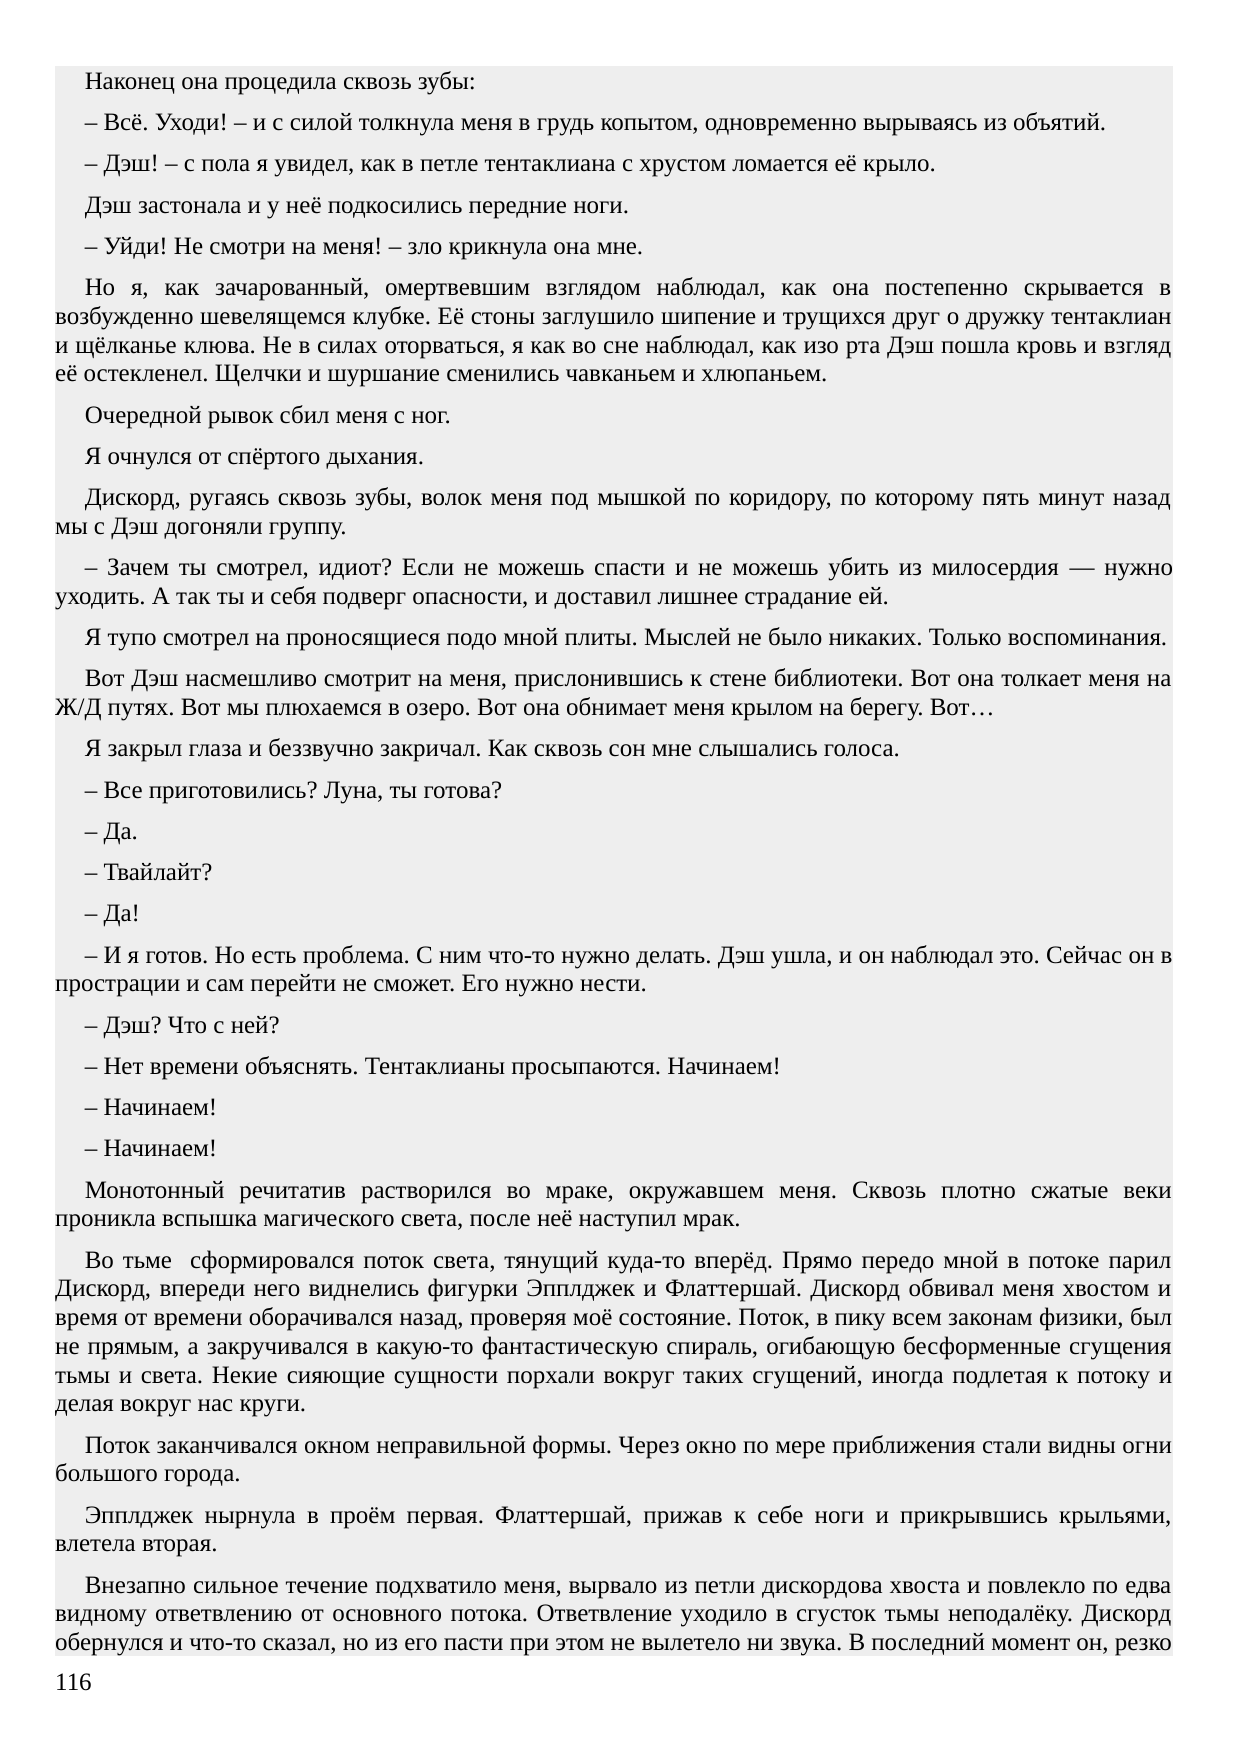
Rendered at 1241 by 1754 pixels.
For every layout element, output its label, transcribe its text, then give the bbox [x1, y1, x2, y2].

text – Начинаем! [55, 1092, 1173, 1121]
text Поток заканчивался окном неправильной формы. Через окно по мере приближения стали видны огни большого города. [55, 1430, 1173, 1487]
text – Все приготовились? Луна, ты готова? [55, 775, 1173, 803]
text – Да. [55, 816, 1173, 845]
text – Дэш! – с пола я увидел, как в петле тентаклиана с хрустом ломается её крыло. [55, 148, 1173, 177]
text – Зачем ты смотрел, идиот? Если не можешь спасти и не можешь убить из милосердия — нужно уходить. А так ты и себя подверг опасности, и доставил лишнее страдание ей. [55, 552, 1173, 610]
text Дискорд, ругаясь сквозь зубы, волок меня под мышкой по коридору, по которому пять минут назад мы с Дэш догоняли группу. [55, 482, 1173, 540]
text Эпплджек нырнула в проём первая. Флаттершай, прижав к себе ноги и прикрывшись крыльями, влетела вторая. [55, 1500, 1173, 1557]
text Я очнулся от спёртого дыхания. [55, 441, 1173, 470]
text – Уйди! Не смотри на меня! – зло крикнула она мне. [55, 231, 1173, 260]
text – Твайлайт? [55, 857, 1173, 886]
text Наконец она процедила сквозь зубы: [55, 66, 1173, 95]
text Дэш застонала и у неё подкосились передние ноги. [55, 190, 1173, 218]
text Но я, как зачарованный, омертвевшим взглядом наблюдал, как она постепенно скрывается в возбужденно шевелящемся клубке. Её стоны заглушило шипение и трущихся друг о дружку тентаклиан и щёлканье клюва. Не в силах оторваться, я как во сне наблюдал, как изо рта Дэш пошла кровь и взгляд её остекленел. Щелчки и шуршание сменились чавканьем и хлюпаньем. [55, 272, 1173, 387]
text Монотонный речитатив растворился во мраке, окружавшем меня. Сквозь плотно сжатые веки проникла вспышка магического света, после неё наступил мрак. [55, 1175, 1173, 1232]
text – Нет времени объяснять. Тентаклианы просыпаются. Начинаем! [55, 1051, 1173, 1080]
text Внезапно сильное течение подхватило меня, вырвало из петли дискордова хвоста и повлекло по едва видному ответвлению от основного потока. Ответвление уходило в сгусток тьмы неподалёку. Дискорд обернулся и что-то сказал, но из его пасти при этом не вылетело ни звука. В последний момент он, резко [55, 1570, 1173, 1656]
text – И я готов. Но есть проблема. С ним что-то нужно делать. Дэш ушла, и он наблюдал это. Сейчас он в прострации и сам перейти не сможет. Его нужно нести. [55, 940, 1173, 997]
text Во тьме сформировался поток света, тянущий куда-то вперёд. Прямо передо мной в потоке парил Дискорд, впереди него виднелись фигурки Эпплджек и Флаттершай. Дискорд обвивал меня хвостом и время от времени оборачивался назад, проверяя моё состояние. Поток, в пику всем законам физики, был не прямым, а закручивался в какую-то фантастическую спираль, огибающую бесформенные сгущения тьмы и света. Некие сияющие сущности порхали вокруг таких сгущений, иногда подлетая к потоку и делая вокруг нас круги. [55, 1245, 1173, 1417]
text Очередной рывок сбил меня с ног. [55, 400, 1173, 428]
text – Да! [55, 898, 1173, 927]
text – Дэш? Что с ней? [55, 1010, 1173, 1038]
text – Всё. Уходи! – и с силой толкнула меня в грудь копытом, одновременно вырываясь из объятий. [55, 107, 1173, 136]
text Я тупо смотрел на проносящиеся подо мной плиты. Мыслей не было никаких. Только воспоминания. [55, 622, 1173, 651]
text – Начинаем! [55, 1133, 1173, 1162]
text Я закрыл глаза и беззвучно закричал. Как сквозь сон мне слышались голоса. [55, 733, 1173, 762]
text Вот Дэш насмешливо смотрит на меня, прислонившись к стене библиотеки. Вот она толкает меня на Ж/Д путях. Вот мы плюхаемся в озеро. Вот она обнимает меня крылом на берегу. Вот… [55, 663, 1173, 721]
